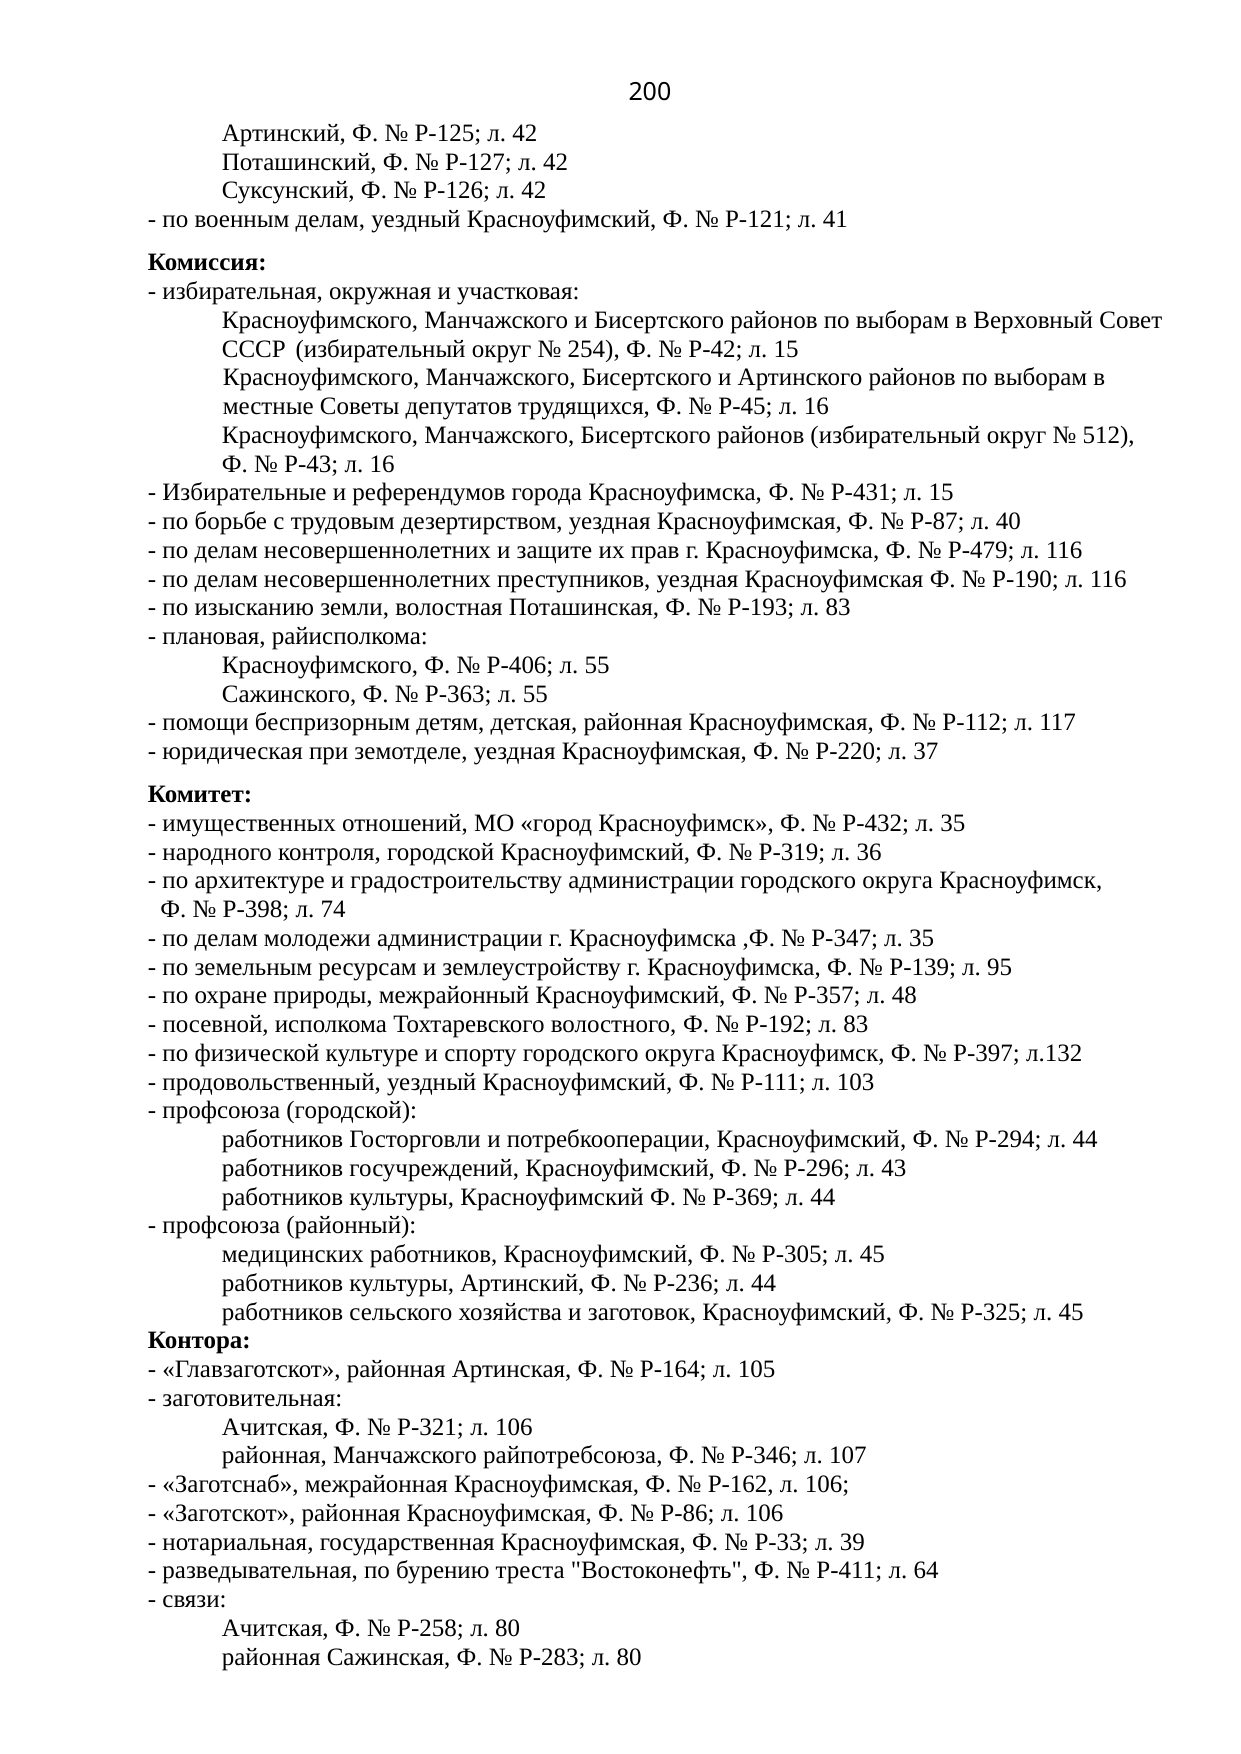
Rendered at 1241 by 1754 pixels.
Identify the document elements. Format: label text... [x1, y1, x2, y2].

text Ачитская, Ф. № Р-321; л. 106 [148, 1412, 1181, 1441]
text - по охране природы, межрайонный Красноуфимский, Ф. № Р-357; л. 48 [148, 981, 1181, 1009]
text работников сельского хозяйства и заготовок, Красноуфимский, Ф. № Р-325; л. 45 [148, 1297, 1181, 1326]
text Красноуфимского, Манчажского, Бисертского районов (избирательный округ № 512), Ф. № Р-43; л. 16 [148, 420, 1181, 477]
text - по делам молодежи администрации г. Красноуфимска ,Ф. № Р-347; л. 35 [148, 923, 1181, 952]
text - по борьбе с трудовым дезертирством, уездная Красноуфимская, Ф. № Р-87; л. 40 [148, 506, 1181, 535]
text Артинский, Ф. № Р-125; л. 42 [148, 118, 1181, 147]
text районная Сажинская, Ф. № Р-283; л. 80 [148, 1642, 1181, 1671]
text Красноуфимского, Манчажского, Бисертского и Артинского районов по выборам в местные Советы депутатов трудящихся, Ф. № Р-45; л. 16 [148, 362, 1181, 420]
text - по делам несовершеннолетних и защите их прав г. Красноуфимска, Ф. № Р-479; л. 116 [148, 535, 1181, 564]
text - имущественных отношений, МО «город Красноуфимск», Ф. № Р-432; л. 35 [148, 808, 1181, 837]
text - народного контроля, городской Красноуфимский, Ф. № Р-319; л. 36 [148, 837, 1181, 866]
text - по земельным ресурсам и землеустройству г. Красноуфимска, Ф. № Р-139; л. 95 [148, 952, 1181, 981]
text - профсоюза (городской): [148, 1096, 1181, 1124]
text Ачитская, Ф. № Р-258; л. 80 [148, 1613, 1181, 1642]
text медицинских работников, Красноуфимский, Ф. № Р-305; л. 45 [148, 1239, 1181, 1268]
text Ф. № Р-398; л. 74 [148, 894, 1181, 923]
text - по изысканию земли, волостная Поташинская, Ф. № Р-193; л. 83 [148, 592, 1181, 621]
text - «Заготскот», районная Красноуфимская, Ф. № Р-86; л. 106 [148, 1498, 1181, 1527]
text - по военным делам, уездный Красноуфимский, Ф. № Р-121; л. 41 [148, 204, 1181, 233]
text - Избирательные и референдумов города Красноуфимска, Ф. № Р-431; л. 15 [148, 477, 1181, 506]
text работников Госторговли и потребкооперации, Красноуфимский, Ф. № Р-294; л. 44 [148, 1124, 1181, 1153]
text Поташинский, Ф. № Р-127; л. 42 [148, 147, 1181, 176]
text Красноуфимского, Манчажского и Бисертского районов по выборам в Верховный Совет СССР (избирательный округ № 254), Ф. № Р-42; л. 15 [148, 305, 1181, 362]
text районная, Манчажского райпотребсоюза, Ф. № Р-346; л. 107 [148, 1441, 1181, 1469]
text Сажинского, Ф. № Р-363; л. 55 [148, 679, 1181, 707]
text - юридическая при земотделе, уездная Красноуфимская, Ф. № Р-220; л. 37 [148, 736, 1181, 765]
text - «Заготснаб», межрайонная Красноуфимская, Ф. № Р-162, л. 106; [148, 1469, 1181, 1498]
text - «Главзаготскот», районная Артинская, Ф. № Р-164; л. 105 [148, 1354, 1181, 1383]
text Комиссия: [148, 247, 1181, 276]
text - посевной, исполкома Тохтаревского волостного, Ф. № Р-192; л. 83 [148, 1009, 1181, 1038]
text - заготовительная: [148, 1383, 1181, 1412]
text - профсоюза (районный): [148, 1211, 1181, 1239]
text Комитет: [148, 779, 1181, 808]
text - помощи беспризорным детям, детская, районная Красноуфимская, Ф. № Р-112; л. 117 [148, 707, 1181, 736]
text Суксунский, Ф. № Р-126; л. 42 [148, 176, 1181, 204]
text работников госучреждений, Красноуфимский, Ф. № Р-296; л. 43 [148, 1153, 1181, 1182]
text - продовольственный, уездный Красноуфимский, Ф. № Р-111; л. 103 [148, 1067, 1181, 1096]
text - по физической культуре и спорту городского округа Красноуфимск, Ф. № Р-397; л.132 [148, 1038, 1181, 1067]
text работников культуры, Красноуфимский Ф. № Р-369; л. 44 [148, 1182, 1181, 1211]
text - нотариальная, государственная Красноуфимская, Ф. № Р-33; л. 39 [148, 1527, 1181, 1556]
text работников культуры, Артинский, Ф. № Р-236; л. 44 [148, 1268, 1181, 1297]
text Контора: [148, 1326, 1181, 1354]
text - по делам несовершеннолетних преступников, уездная Красноуфимская Ф. № Р-190; л. 116 [148, 564, 1181, 592]
text - разведывательная, по бурению треста "Востоконефть", Ф. № Р-411; л. 64 [148, 1556, 1181, 1584]
text - плановая, райисполкома: [148, 621, 1181, 650]
text Красноуфимского, Ф. № Р-406; л. 55 [148, 650, 1181, 679]
text - по архитектуре и градостроительству администрации городского округа Красноуфимск, [148, 866, 1181, 894]
text - избирательная, окружная и участковая: [148, 276, 1181, 305]
text - связи: [148, 1584, 1181, 1613]
